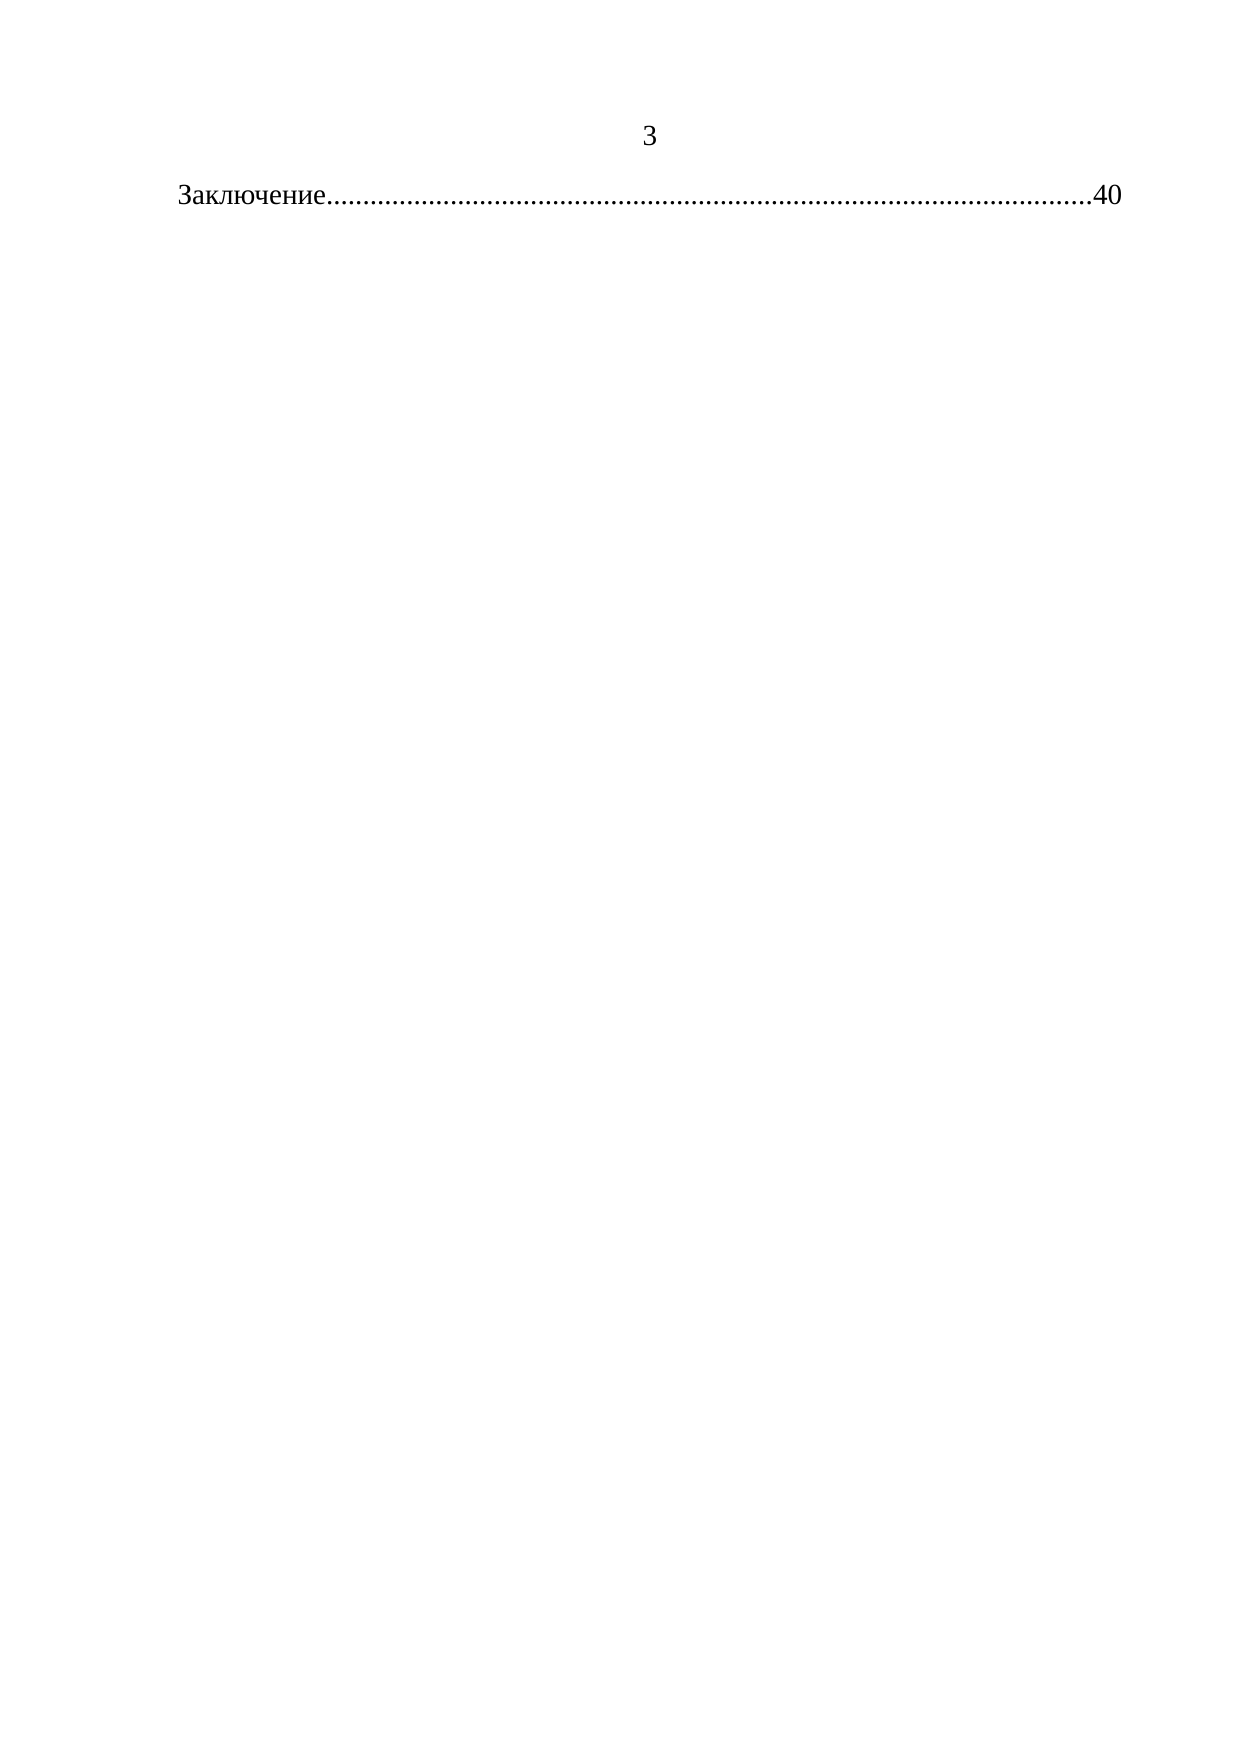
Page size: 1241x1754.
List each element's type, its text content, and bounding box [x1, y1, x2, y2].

text Заключение 40 [177, 177, 1122, 211]
